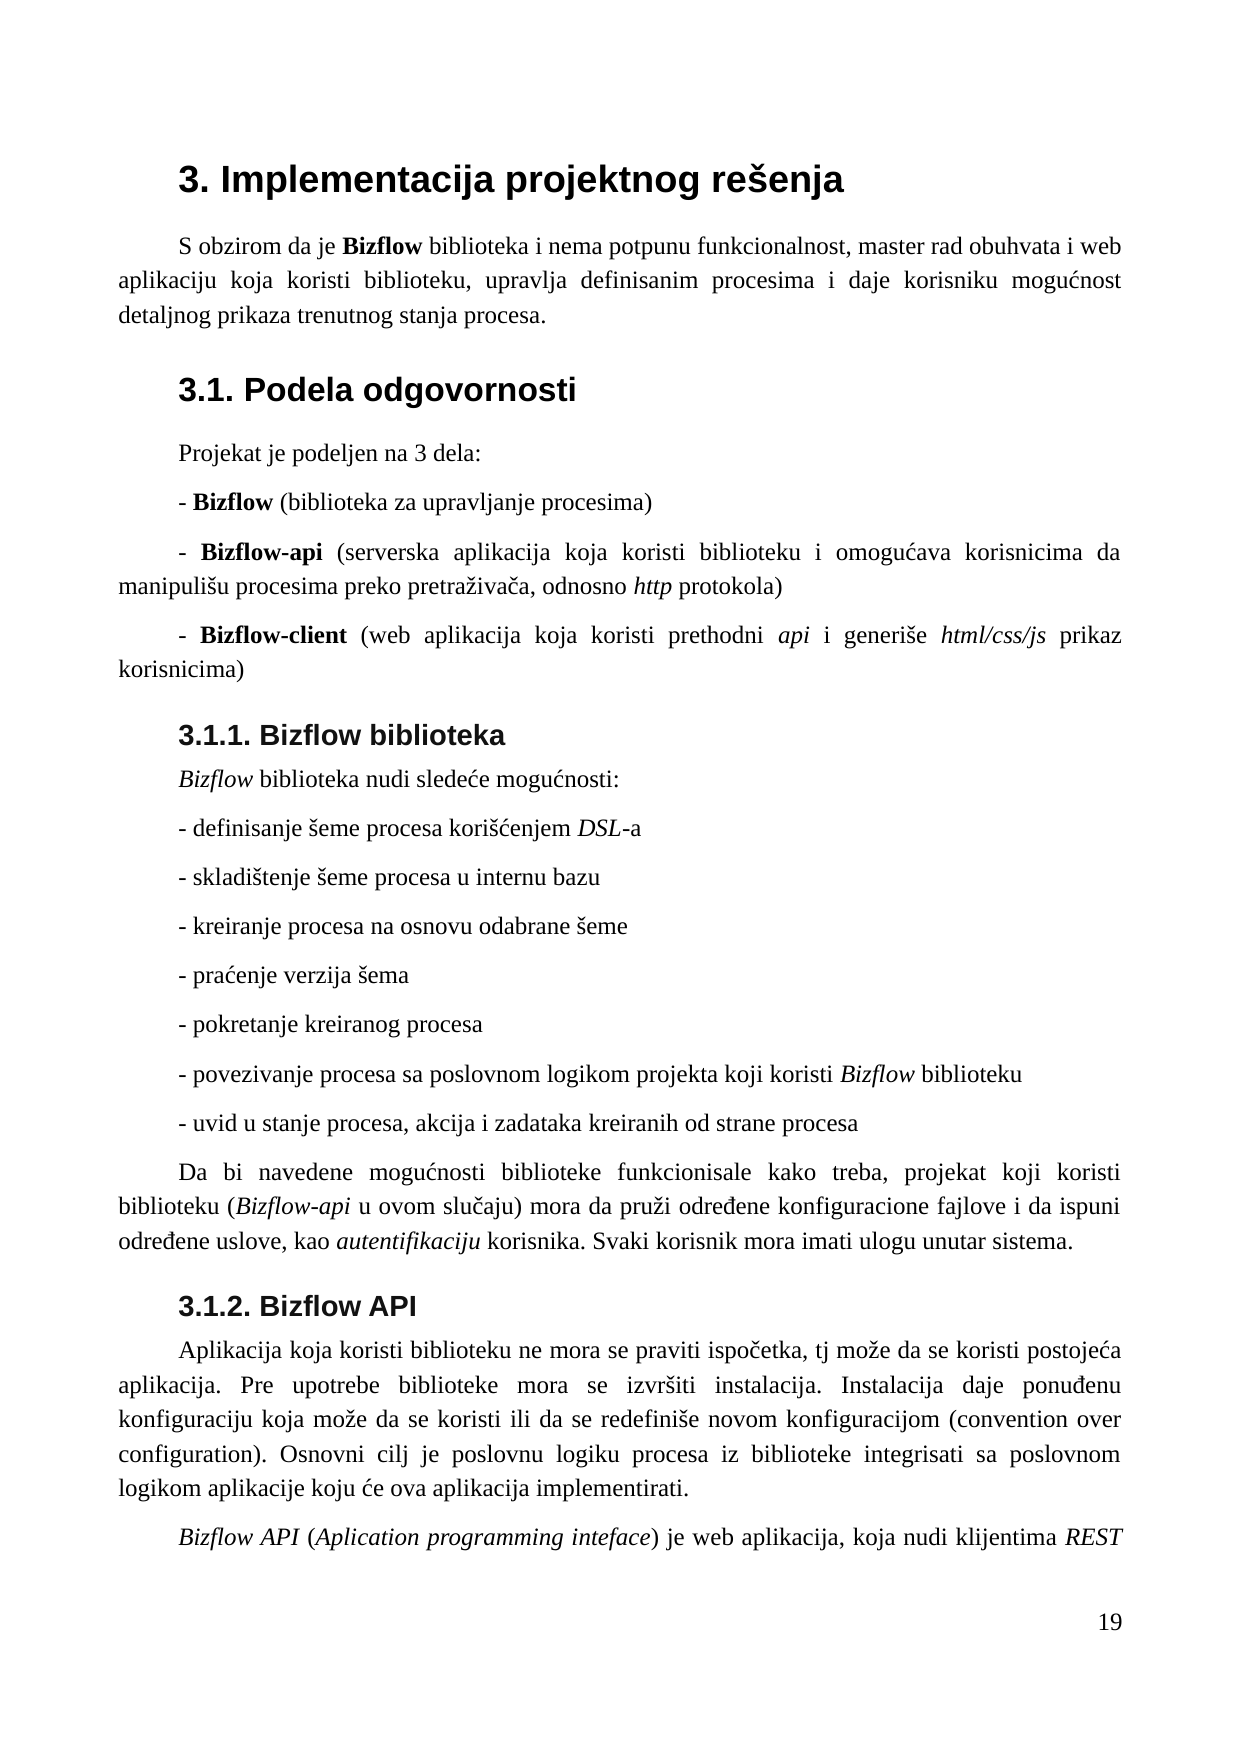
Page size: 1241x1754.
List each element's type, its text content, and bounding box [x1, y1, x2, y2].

text - praćenje verzija šema [118, 961, 1122, 989]
text - skladištenje šeme procesa u internu bazu [118, 862, 1122, 891]
text Da bi navedene mogućnosti biblioteke funkcionisale kako treba, projekat koji koristi biblioteku (Bizflow-api u ovom slučaju) mora da pruži određene konfiguracione fajlove i da ispuni određene uslove, kao autentifikaciju korisnika. Svaki korisnik mora imati ulogu unutar sistema. [118, 1157, 1122, 1254]
subtitle Bizflow biblioteka [118, 718, 1122, 752]
text Bizflow biblioteka nudi sledeće mogućnosti: [118, 764, 1122, 793]
text - pokretanje kreiranog procesa [118, 1009, 1122, 1038]
text S obzirom da je Bizflow biblioteka i nema potpunu funkcionalnost, master rad obuhvata i web aplikaciju koja koristi biblioteku, upravlja definisanim procesima i daje korisniku mogućnost detaljnog prikaza trenutnog stanja procesa. [118, 231, 1122, 328]
text - definisanje šeme procesa korišćenjem DSL-a [118, 813, 1122, 842]
text - kreiranje procesa na osnovu odabrane šeme [118, 911, 1122, 940]
text - Bizflow-client (web aplikacija koja koristi prethodni api i generiše html/css/js prikaz korisnicima) [118, 620, 1122, 683]
text - Bizflow (biblioteka za upravljanje procesima) [118, 487, 1122, 516]
subtitle Bizflow API [118, 1289, 1122, 1323]
text - uvid u stanje procesa, akcija i zadataka kreiranih od strane procesa [118, 1108, 1122, 1136]
text - Bizflow-api (serverska aplikacija koja koristi biblioteku i omogućava korisnicima da manipulišu procesima preko pretraživača, odnosno http protokola) [118, 537, 1122, 600]
text Aplikacija koja koristi biblioteku ne mora se praviti ispočetka, tj može da se koristi postojeća aplikacija. Pre upotrebe biblioteke mora se izvršiti instalacija. Instalacija daje ponuđenu konfiguraciju koja može da se koristi ili da se redefiniše novom konfiguracijom (convention over configuration). Osnovni cilj je poslovnu logiku procesa iz biblioteke integrisati sa poslovnom logikom aplikacije koju će ova aplikacija implementirati. [118, 1335, 1122, 1502]
subtitle Podela odgovornosti [118, 370, 1122, 408]
text Projekat je podeljen na 3 dela: [118, 438, 1122, 467]
text - povezivanje procesa sa poslovnom logikom projekta koji koristi Bizflow biblioteku [118, 1059, 1122, 1087]
text Bizflow API (Aplication programming inteface) je web aplikacija, koja nudi klijentima REST [118, 1522, 1122, 1551]
subtitle Implementacija projektnog rešenja [118, 157, 1122, 201]
